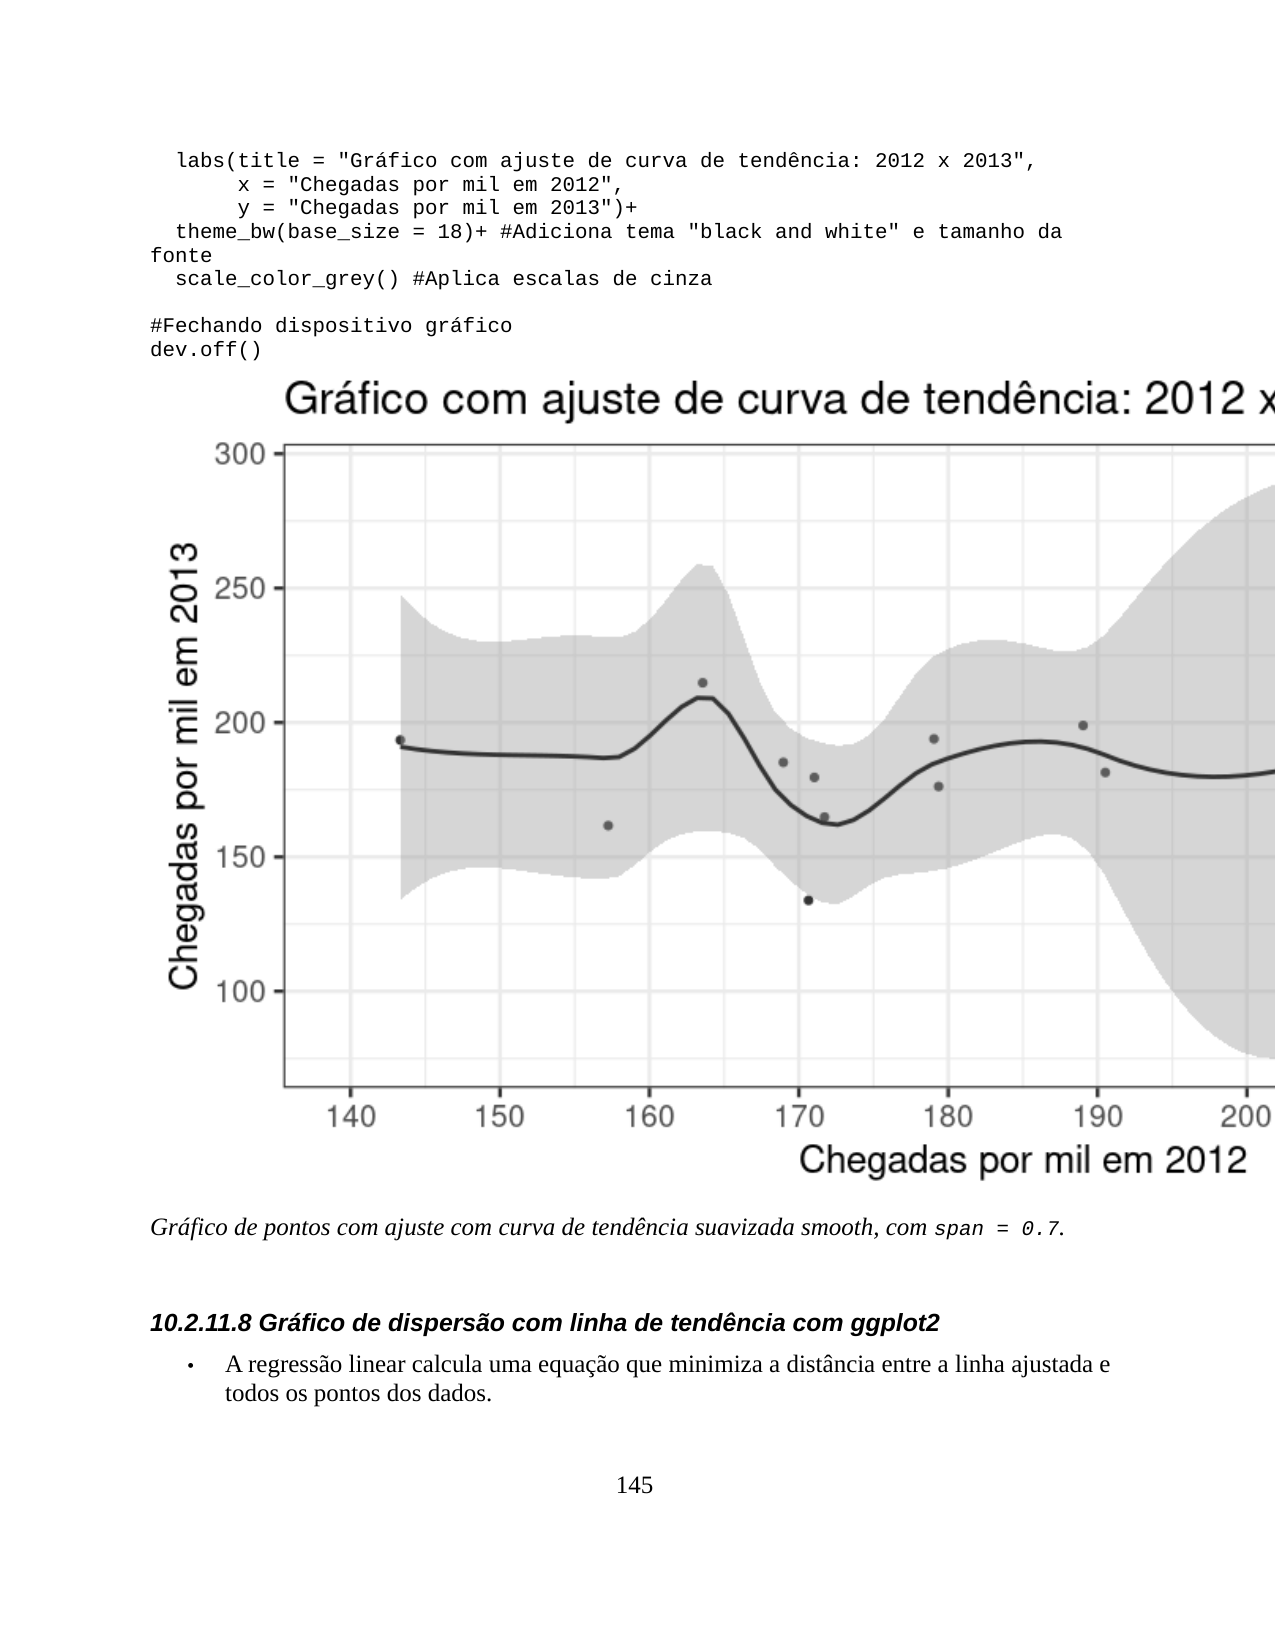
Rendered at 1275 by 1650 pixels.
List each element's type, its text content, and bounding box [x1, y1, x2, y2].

subtitle 10.2.11.8 Gráfico de dispersão com linha de tendência com ggplot2 [150, 1308, 1125, 1337]
text Gráfico de pontos com ajuste com curva de tendência suavizada smooth, com span = 0.7. [150, 1212, 1125, 1242]
text dev.off() [150, 339, 1125, 362]
picture [150, 362, 1275, 1200]
text scale_color_grey() #Aplica escalas de cinza [150, 268, 1125, 292]
text x = "Chegadas por mil em 2012", [150, 174, 1125, 197]
list A regressão linear calcula uma equação que minimiza a distância entre a linha ajustada e todos os pontos dos dados. [187, 1349, 1125, 1435]
text theme_bw(base_size = 18)+ #Adiciona tema "black and white" e tamanho da fonte [150, 221, 1125, 268]
text y = "Chegadas por mil em 2013")+ [150, 197, 1125, 221]
text labs(title = "Gráfico com ajuste de curva de tendência: 2012 x 2013", [150, 150, 1125, 174]
text #Fechando dispositivo gráfico [150, 316, 1125, 339]
